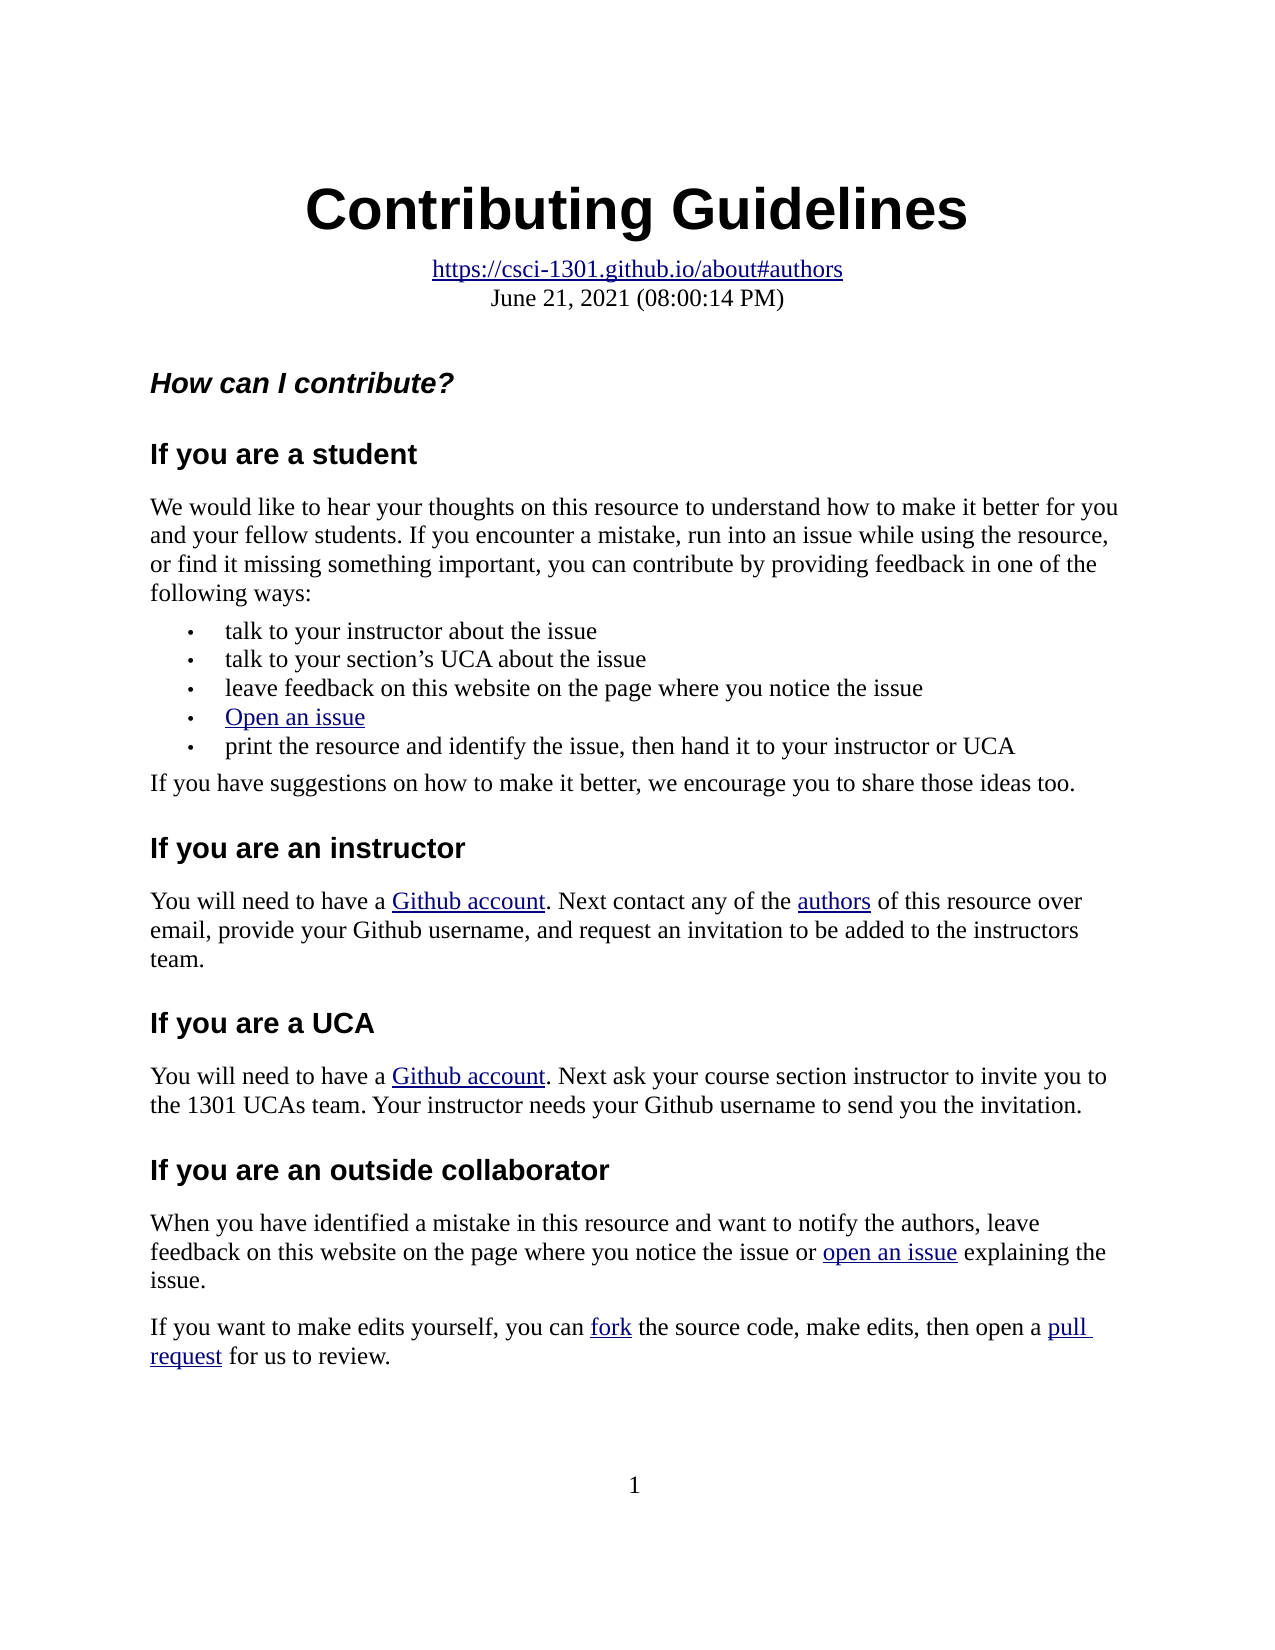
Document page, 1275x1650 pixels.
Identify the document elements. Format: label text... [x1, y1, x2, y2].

title Contributing Guidelines [150, 175, 1125, 242]
text June 21, 2021 (08:00:14 PM) [150, 283, 1125, 312]
text If you have suggestions on how to make it better, we encourage you to share those ideas too. [150, 768, 1125, 797]
list leave feedback on this website on the page where you notice the issue [187, 673, 1125, 702]
list print the resource and identify the issue, then hand it to your instructor or UCA [187, 731, 1125, 759]
subtitle If you are an instructor [150, 831, 1125, 865]
subtitle How can I contribute? [150, 366, 1125, 399]
list talk to your instructor about the issue [187, 616, 1125, 644]
list talk to your section’s UCA about the issue [187, 644, 1125, 673]
text We would like to hear your thoughts on this resource to understand how to make it better for you and your fellow students. If you encounter a mistake, run into an issue while using the resource, or find it missing something important, you can contribute by providing feedback in one of the following ways: [150, 492, 1125, 607]
text If you want to make edits yourself, you can fork the source code, make edits, then open a pull request for us to review. [150, 1312, 1125, 1369]
subtitle If you are an outside collaborator [150, 1153, 1125, 1186]
subtitle If you are a student [150, 437, 1125, 470]
text You will need to have a Github account. Next contact any of the authors of this resource over email, provide your Github username, and request an invitation to be added to the instructors team. [150, 886, 1125, 972]
text You will need to have a Github account. Next ask your course section instructor to invite you to the 1301 UCAs team. Your instructor needs your Github username to send you the invitation. [150, 1061, 1125, 1119]
text When you have identified a mistake in this resource and want to notify the authors, leave feedback on this website on the page where you notice the issue or open an issue explaining the issue. [150, 1208, 1125, 1294]
list Open an issue [187, 702, 1125, 731]
subtitle If you are a UCA [150, 1006, 1125, 1040]
text https://csci-1301.github.io/about#authors [150, 254, 1125, 283]
